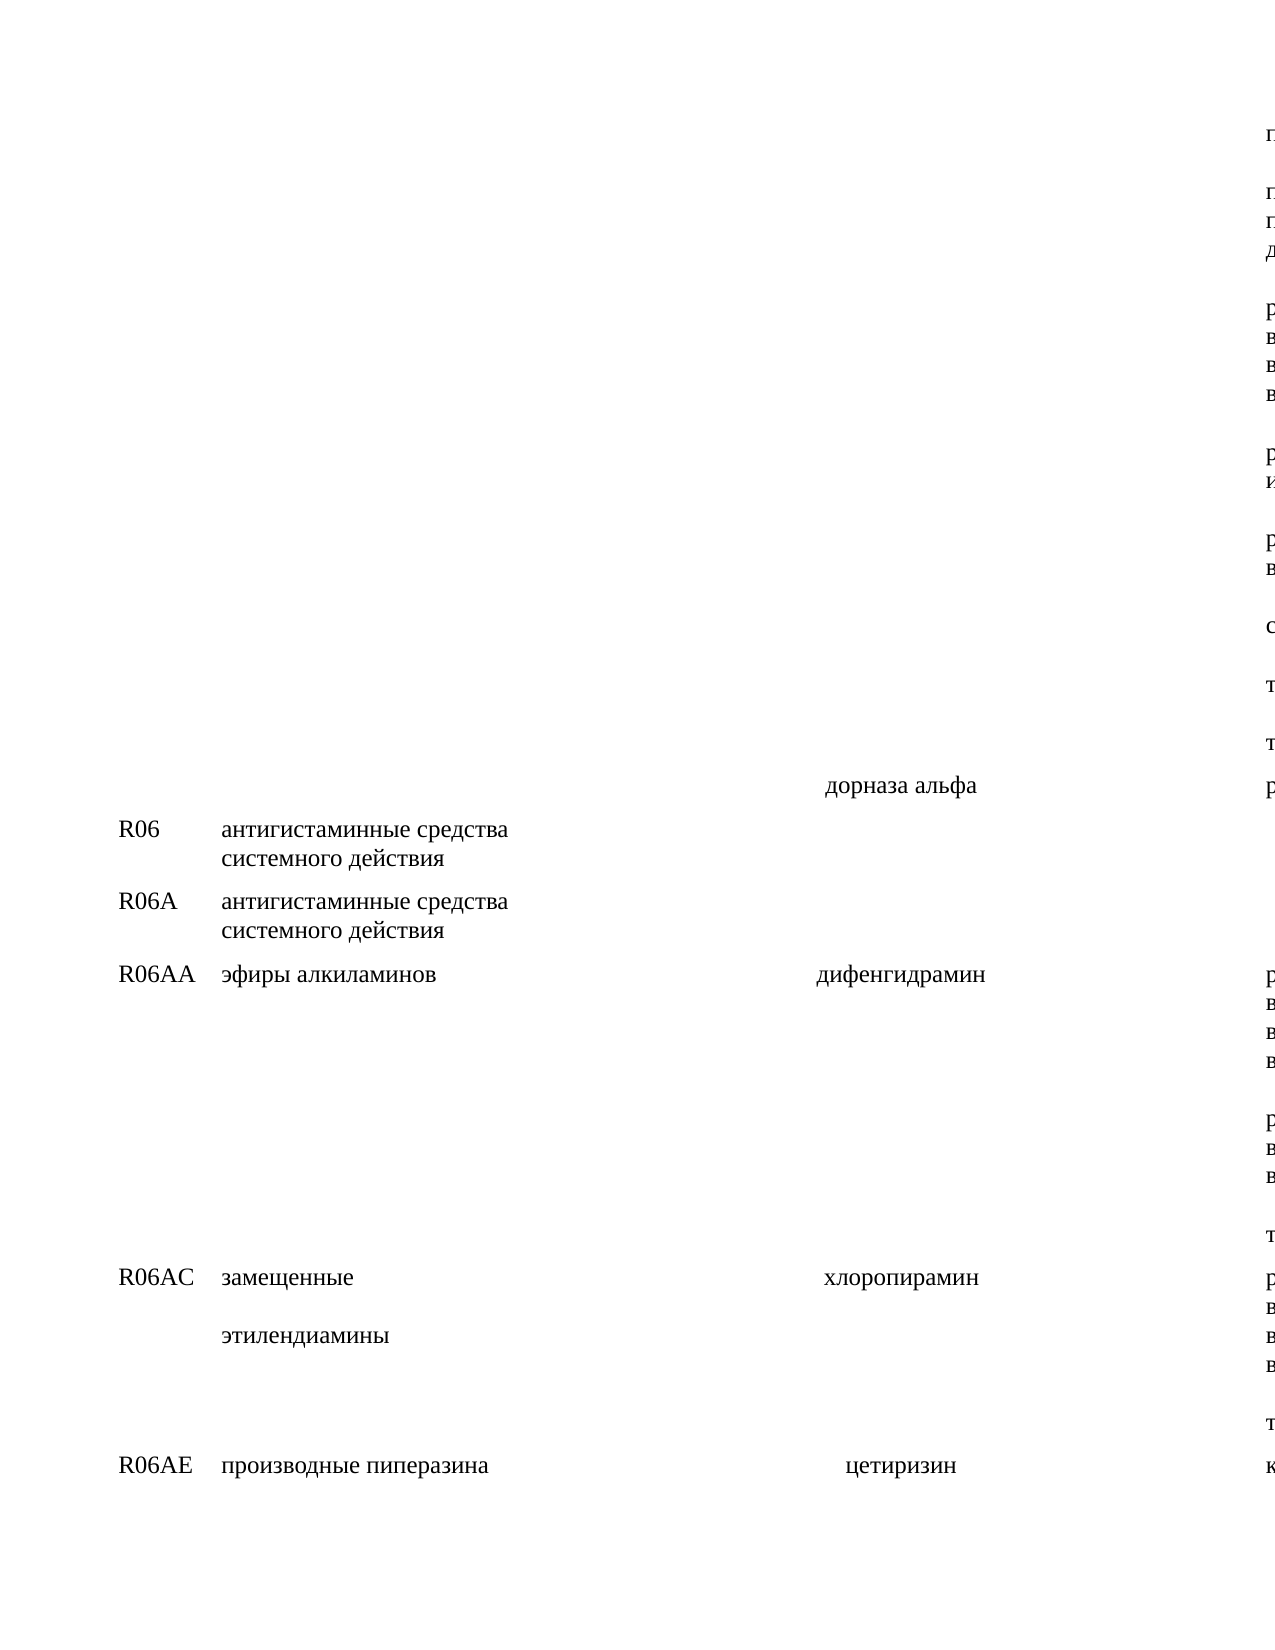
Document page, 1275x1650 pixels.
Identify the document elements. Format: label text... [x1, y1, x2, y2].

table_cell [221, 771, 537, 814]
table_cell антигистаминные средства системного действия [221, 814, 537, 886]
table_cell цетиризин [537, 1450, 1266, 1494]
table_cell дифенгидрамин [537, 959, 1266, 1262]
table_cell R06A [118, 886, 221, 959]
table_cell [118, 771, 221, 814]
table_cell R06AA [118, 959, 221, 1262]
table_cell [1266, 886, 1275, 959]
table_cell R06AE [118, 1450, 221, 1494]
table_cell производные пиперазина [221, 1450, 537, 1494]
table_cell хлоропирамин [537, 1263, 1266, 1450]
table_cell [1266, 814, 1275, 886]
table_cell замещенные этилендиамины [221, 1263, 537, 1450]
table_cell [118, 118, 221, 771]
table_cell R06 [118, 814, 221, 886]
table_cell дорназа альфа [537, 771, 1266, 814]
table_cell [221, 118, 537, 771]
table_cell антигистаминные средства системного действия [221, 886, 537, 959]
table_cell эфиры алкиламинов [221, 959, 537, 1262]
table_cell [537, 814, 1266, 886]
table_cell R06AC [118, 1263, 221, 1450]
table_cell [537, 118, 1266, 771]
table_cell [537, 886, 1266, 959]
